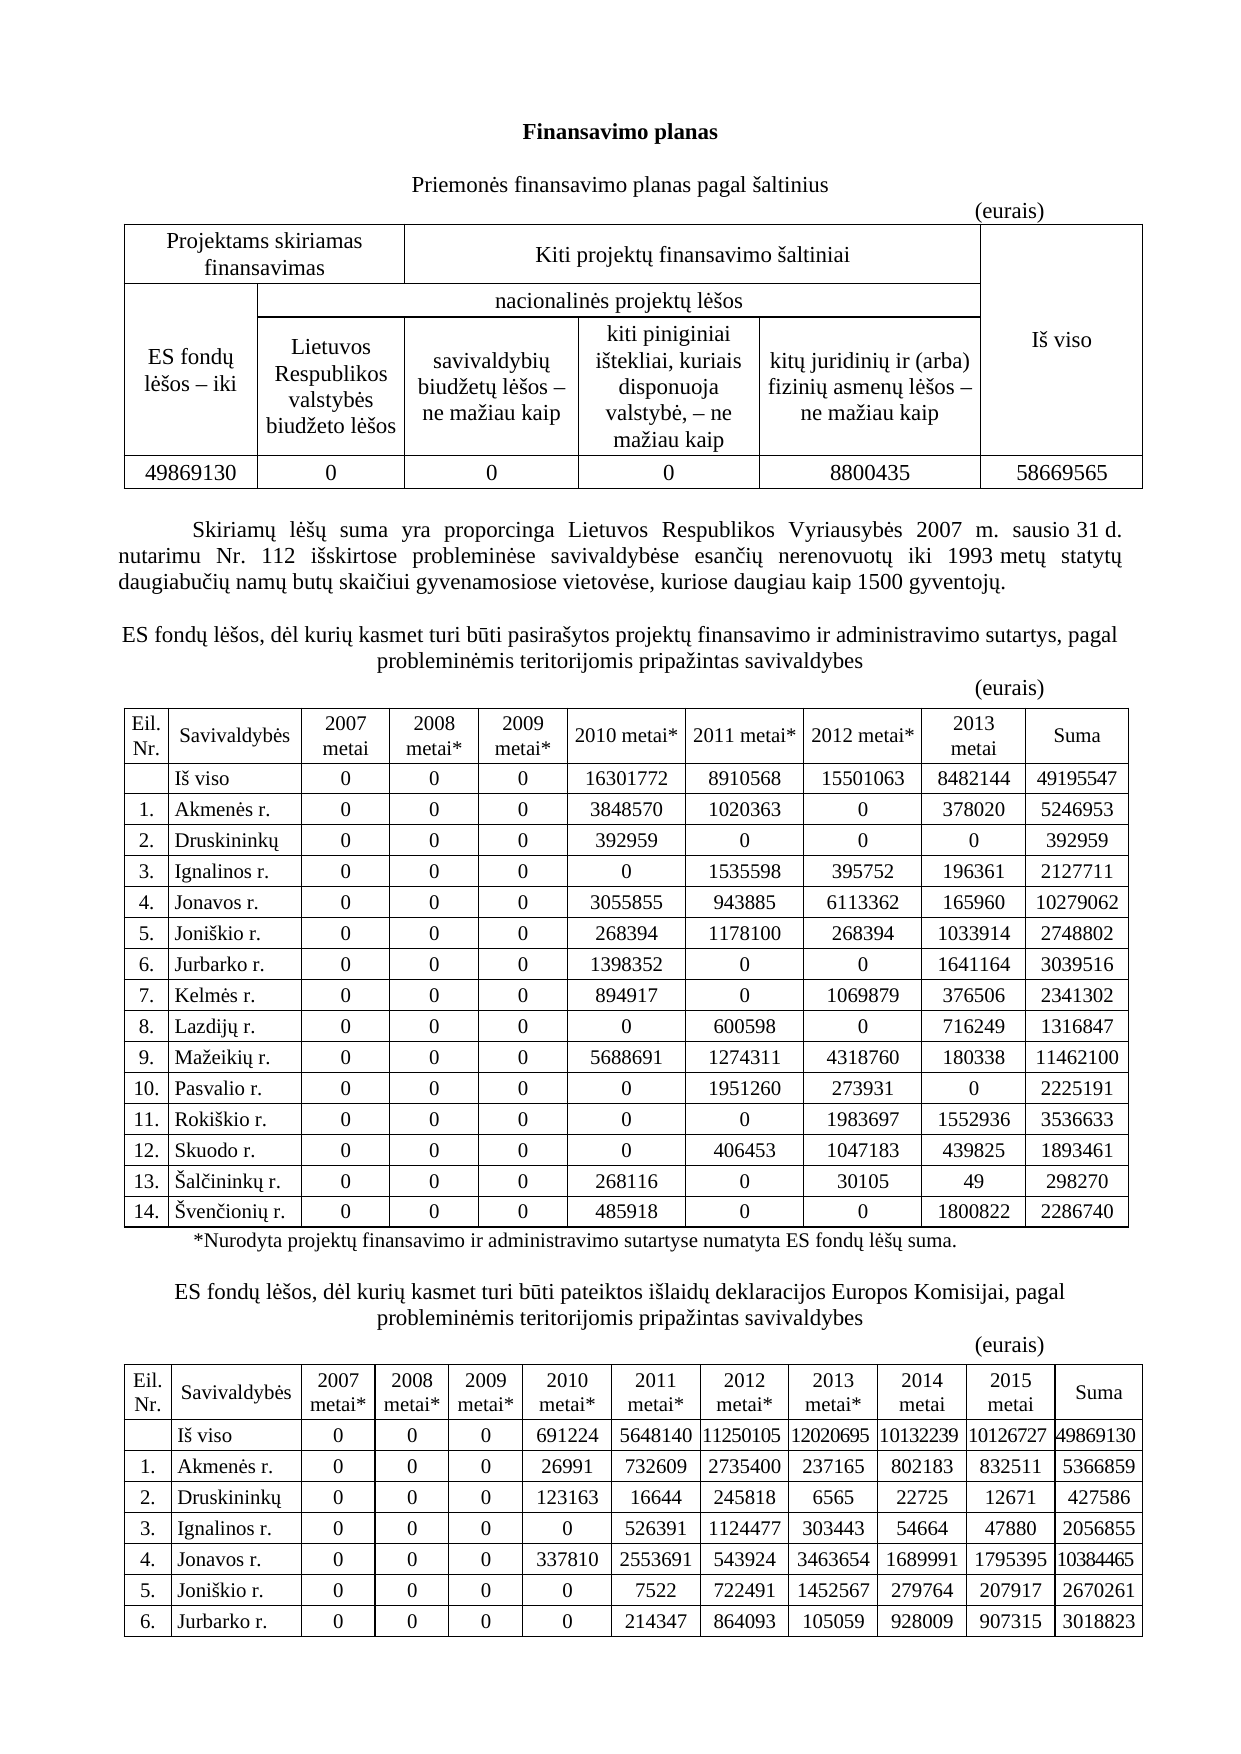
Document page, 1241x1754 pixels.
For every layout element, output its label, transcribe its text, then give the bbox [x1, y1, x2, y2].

table_cell 16301772 [568, 764, 685, 793]
table_cell 0 [479, 825, 567, 855]
table_cell 832511 [967, 1451, 1054, 1481]
table_cell 0 [376, 1420, 448, 1450]
table_cell 7522 [612, 1575, 700, 1605]
table_cell 0 [804, 1197, 921, 1226]
table_cell 6565 [789, 1482, 877, 1512]
table_cell 0 [804, 949, 921, 979]
table_cell 0 [390, 949, 478, 979]
table_header Iš viso [981, 225, 1142, 455]
table_cell 716249 [922, 1011, 1025, 1041]
table_cell 0 [390, 1197, 478, 1226]
table_cell 0 [302, 1544, 374, 1574]
table_cell 392959 [1026, 825, 1128, 855]
table_cell 0 [568, 1135, 685, 1164]
table_cell 722491 [701, 1575, 788, 1605]
table_cell 376506 [922, 980, 1025, 1010]
table_cell 1398352 [568, 949, 685, 979]
table_cell Pasvalio r. [169, 1073, 301, 1103]
table_cell 0 [579, 456, 759, 488]
table_cell Jonavos r. [169, 887, 301, 917]
table_cell 5246953 [1026, 794, 1128, 824]
table_cell 3463654 [789, 1544, 877, 1574]
table_cell 3039516 [1026, 949, 1128, 979]
table_cell 2. [125, 1482, 171, 1512]
table_cell 0 [302, 764, 389, 793]
table_cell 0 [302, 1073, 389, 1103]
table_cell 165960 [922, 887, 1025, 917]
table_cell 2286740 [1026, 1197, 1128, 1226]
table_cell kiti piniginiai ištekliai, kuriais disponuoja valstybė, – ne mažiau kaip [579, 318, 759, 455]
table_header Eil. Nr. [125, 709, 168, 762]
table_cell Šalčininkų r. [169, 1166, 301, 1196]
table_cell 802183 [878, 1451, 966, 1481]
table_cell 4318760 [804, 1042, 921, 1072]
table_cell 0 [302, 918, 389, 948]
table_cell 4. [125, 1544, 171, 1574]
table_cell [125, 764, 168, 793]
table_cell 0 [523, 1575, 611, 1605]
table_cell Joniškio r. [169, 918, 301, 948]
table_cell 3. [125, 856, 168, 886]
table_cell 0 [376, 1575, 448, 1605]
table_header 2012 metai* [701, 1365, 788, 1419]
table_cell 0 [449, 1482, 522, 1512]
table_cell 15501063 [804, 764, 921, 793]
text (eurais) [118, 674, 1125, 700]
table_cell 0 [302, 1135, 389, 1164]
table_cell 0 [449, 1606, 522, 1636]
text (eurais) [118, 197, 1122, 223]
text Priemonės finansavimo planas pagal šaltinius [118, 171, 1122, 197]
table_cell 0 [686, 1197, 803, 1226]
table_header 2007 metai* [302, 1365, 374, 1419]
table_cell Lazdijų r. [169, 1011, 301, 1041]
table_cell 0 [390, 1166, 478, 1196]
table_cell 0 [302, 887, 389, 917]
table_cell 10126727 [967, 1420, 1054, 1450]
table_cell 0 [302, 1197, 389, 1226]
table_cell 0 [686, 980, 803, 1010]
table_cell 11. [125, 1104, 168, 1134]
table_cell 268116 [568, 1166, 685, 1196]
table_cell 0 [479, 794, 567, 824]
table_cell 2056855 [1056, 1513, 1142, 1543]
table_cell 0 [390, 1011, 478, 1041]
table_cell 14. [125, 1197, 168, 1226]
table_cell 2341302 [1026, 980, 1128, 1010]
table_cell Akmenės r. [172, 1451, 301, 1481]
table_cell 0 [302, 1104, 389, 1134]
table_cell 0 [479, 918, 567, 948]
table_cell 3018823 [1056, 1606, 1142, 1636]
text ES fondų lėšos, dėl kurių kasmet turi būti pateiktos išlaidų deklaracijos Europos Komisijai, pagal probleminėmis teritorijomis pripažintas savivaldybes [118, 1278, 1122, 1331]
table_cell 273931 [804, 1073, 921, 1103]
table_cell 58669565 [981, 456, 1142, 488]
table_cell 392959 [568, 825, 685, 855]
table_cell Jurbarko r. [169, 949, 301, 979]
table_cell 0 [390, 918, 478, 948]
table_cell 0 [449, 1451, 522, 1481]
table_cell [125, 1420, 171, 1450]
table_cell Rokiškio r. [169, 1104, 301, 1134]
table_header 2008 metai* [376, 1365, 448, 1419]
table_cell 1047183 [804, 1135, 921, 1164]
table_cell 0 [804, 825, 921, 855]
table_cell 8482144 [922, 764, 1025, 793]
table_cell 1951260 [686, 1073, 803, 1103]
table_cell 268394 [568, 918, 685, 948]
table_cell 1033914 [922, 918, 1025, 948]
table_cell 268394 [804, 918, 921, 948]
table_cell 0 [523, 1513, 611, 1543]
table_cell 49195547 [1026, 764, 1128, 793]
table_cell 732609 [612, 1451, 700, 1481]
table_header 2009 metai* [449, 1365, 522, 1419]
table_cell 0 [479, 1135, 567, 1164]
table_cell 5688691 [568, 1042, 685, 1072]
table_cell 0 [390, 1073, 478, 1103]
table_cell Akmenės r. [169, 794, 301, 824]
table_cell 439825 [922, 1135, 1025, 1164]
table_cell 16644 [612, 1482, 700, 1512]
table_cell 49 [922, 1166, 1025, 1196]
table_cell 5. [125, 918, 168, 948]
table_header 2013 metai [922, 709, 1025, 762]
table_cell 6. [125, 1606, 171, 1636]
table_cell 0 [302, 1575, 374, 1605]
table_cell 0 [376, 1544, 448, 1574]
table_cell 0 [302, 1451, 374, 1481]
table_cell 0 [449, 1513, 522, 1543]
table_cell 4. [125, 887, 168, 917]
table_header 2012 metai* [804, 709, 921, 762]
table_header Suma [1056, 1365, 1142, 1419]
table_cell 907315 [967, 1606, 1054, 1636]
table_cell 0 [302, 1482, 374, 1512]
table_cell 1274311 [686, 1042, 803, 1072]
table_cell Skuodo r. [169, 1135, 301, 1164]
table_cell 49869130 [125, 456, 257, 488]
table_header 2007 metai [302, 709, 389, 762]
table_cell 894917 [568, 980, 685, 1010]
table_cell 0 [922, 1073, 1025, 1103]
table_header 2011 metai* [686, 709, 803, 762]
table_cell 1. [125, 794, 168, 824]
table_header 2010 metai* [568, 709, 685, 762]
table_cell 196361 [922, 856, 1025, 886]
table_cell 943885 [686, 887, 803, 917]
table_cell 207917 [967, 1575, 1054, 1605]
table_cell Kelmės r. [169, 980, 301, 1010]
table_cell 1689991 [878, 1544, 966, 1574]
table_cell 0 [479, 1073, 567, 1103]
table_cell 0 [302, 856, 389, 886]
table_header 2008 metai* [390, 709, 478, 762]
table_cell 1069879 [804, 980, 921, 1010]
table_cell 0 [390, 856, 478, 886]
table_cell 0 [479, 764, 567, 793]
table_cell Lietuvos Respublikos valstybės biudžeto lėšos [258, 318, 404, 455]
table_cell 30105 [804, 1166, 921, 1196]
table_header 2011 metai* [612, 1365, 700, 1419]
table_cell 0 [390, 1104, 478, 1134]
table_cell 237165 [789, 1451, 877, 1481]
table_cell 214347 [612, 1606, 700, 1636]
table_cell 2553691 [612, 1544, 700, 1574]
table_cell 0 [302, 1011, 389, 1041]
table_cell kitų juridinių ir (arba) fizinių asmenų lėšos – ne mažiau kaip [760, 318, 980, 455]
table_cell 0 [302, 1420, 374, 1450]
table_cell Švenčionių r. [169, 1197, 301, 1226]
table_cell 0 [686, 949, 803, 979]
table_cell 2670261 [1056, 1575, 1142, 1605]
table_cell 0 [479, 1166, 567, 1196]
table_cell 123163 [523, 1482, 611, 1512]
table_cell 0 [390, 887, 478, 917]
table_header Eil. Nr. [125, 1365, 171, 1419]
table_cell 1535598 [686, 856, 803, 886]
table_cell 0 [479, 1197, 567, 1226]
table_cell ES fondų lėšos – iki [125, 284, 257, 455]
table_cell 11462100 [1026, 1042, 1128, 1072]
table_cell 0 [479, 1104, 567, 1134]
table_cell 1. [125, 1451, 171, 1481]
table_cell 0 [302, 949, 389, 979]
table_cell 6. [125, 949, 168, 979]
table_cell 5366859 [1056, 1451, 1142, 1481]
table_cell Jurbarko r. [172, 1606, 301, 1636]
table_cell savivaldybių biudžetų lėšos – ne mažiau kaip [405, 318, 578, 455]
table_cell 11250105 [701, 1420, 788, 1450]
table_cell Druskininkų [169, 825, 301, 855]
table_cell Ignalinos r. [169, 856, 301, 886]
table_header Suma [1026, 709, 1128, 762]
table_cell 6113362 [804, 887, 921, 917]
table_cell 0 [376, 1451, 448, 1481]
table_cell 0 [405, 456, 578, 488]
table_cell 0 [479, 949, 567, 979]
table_cell 0 [376, 1606, 448, 1636]
table_cell 3055855 [568, 887, 685, 917]
table_cell 12. [125, 1135, 168, 1164]
table_cell 0 [922, 825, 1025, 855]
table_cell 0 [390, 794, 478, 824]
text (eurais) [118, 1331, 1125, 1357]
table_cell 2748802 [1026, 918, 1128, 948]
table_cell 0 [302, 825, 389, 855]
table_header 2009 metai* [479, 709, 567, 762]
table_cell 0 [568, 856, 685, 886]
table_cell 928009 [878, 1606, 966, 1636]
table_header Savivaldybės [172, 1365, 301, 1419]
table_cell Jonavos r. [172, 1544, 301, 1574]
table_cell 427586 [1056, 1482, 1142, 1512]
table_cell Druskininkų [172, 1482, 301, 1512]
table_cell 0 [302, 794, 389, 824]
table_cell 22725 [878, 1482, 966, 1512]
table_cell 691224 [523, 1420, 611, 1450]
table_header Kiti projektų finansavimo šaltiniai [405, 225, 980, 283]
table_cell 49869130 [1056, 1420, 1142, 1450]
table_cell Joniškio r. [172, 1575, 301, 1605]
table_cell 0 [390, 1135, 478, 1164]
table_cell Ignalinos r. [172, 1513, 301, 1543]
table_cell 0 [390, 764, 478, 793]
table_cell 0 [449, 1544, 522, 1574]
table_cell 0 [479, 1042, 567, 1072]
table_cell 406453 [686, 1135, 803, 1164]
table_cell 8910568 [686, 764, 803, 793]
table_cell nacionalinės projektų lėšos [258, 284, 980, 316]
table_cell Iš viso [172, 1420, 301, 1450]
table_cell 2225191 [1026, 1073, 1128, 1103]
table_cell 5648140 [612, 1420, 700, 1450]
table_cell 0 [568, 1073, 685, 1103]
table_cell 279764 [878, 1575, 966, 1605]
table_cell 1552936 [922, 1104, 1025, 1134]
table_cell 1020363 [686, 794, 803, 824]
table_cell 5. [125, 1575, 171, 1605]
table_cell 0 [686, 1104, 803, 1134]
table_cell 105059 [789, 1606, 877, 1636]
table_cell 0 [302, 1606, 374, 1636]
table_cell 26991 [523, 1451, 611, 1481]
table_cell 0 [302, 1166, 389, 1196]
table_cell 526391 [612, 1513, 700, 1543]
table_cell 1795395 [967, 1544, 1054, 1574]
text *Nurodyta projektų finansavimo ir administravimo sutartyse numatyta ES fondų lėšų suma. [118, 1227, 1122, 1252]
table_cell 0 [258, 456, 404, 488]
table_cell 2127711 [1026, 856, 1128, 886]
table_cell 3848570 [568, 794, 685, 824]
table_cell 3536633 [1026, 1104, 1128, 1134]
table_cell 1983697 [804, 1104, 921, 1134]
table_header 2010 metai* [523, 1365, 611, 1419]
table_cell 0 [376, 1482, 448, 1512]
table_cell 10132239 [878, 1420, 966, 1450]
table_header 2015 metai [967, 1365, 1054, 1419]
table_cell 0 [804, 794, 921, 824]
table_cell 1800822 [922, 1197, 1025, 1226]
table_cell 0 [686, 1166, 803, 1196]
table_cell 245818 [701, 1482, 788, 1512]
table_cell 13. [125, 1166, 168, 1196]
table_cell 180338 [922, 1042, 1025, 1072]
table_cell 10384465 [1056, 1544, 1142, 1574]
text ES fondų lėšos, dėl kurių kasmet turi būti pasirašytos projektų finansavimo ir administravimo sutartys, pagal probleminėmis teritorijomis pripažintas savivaldybes [118, 621, 1122, 674]
table_cell 0 [568, 1011, 685, 1041]
table_cell 0 [302, 1042, 389, 1072]
table_cell 378020 [922, 794, 1025, 824]
table_cell 8. [125, 1011, 168, 1041]
table_cell 0 [302, 1513, 374, 1543]
table_cell 10. [125, 1073, 168, 1103]
text Skiriamų lėšų suma yra proporcinga Lietuvos Respublikos Vyriausybės 2007 m. sausio 31 d. nutarimu Nr. 112 išskirtose probleminėse savivaldybėse esančių nerenovuotų iki 1993 metų statytų daugiabučių namų butų skaičiui gyvenamosiose vietovėse, kuriose daugiau kaip 1500 gyventojų. [118, 516, 1122, 595]
table_cell 1178100 [686, 918, 803, 948]
table_cell 0 [376, 1513, 448, 1543]
table_cell 1641164 [922, 949, 1025, 979]
table_cell 0 [449, 1420, 522, 1450]
table_cell 3. [125, 1513, 171, 1543]
table_cell 0 [390, 825, 478, 855]
table_cell 0 [686, 825, 803, 855]
table_header 2014 metai [878, 1365, 966, 1419]
table_cell 0 [390, 980, 478, 1010]
table_cell 54664 [878, 1513, 966, 1543]
table_cell 12671 [967, 1482, 1054, 1512]
table_cell 47880 [967, 1513, 1054, 1543]
table_cell 0 [568, 1104, 685, 1134]
table_cell 0 [479, 1011, 567, 1041]
table_cell 1124477 [701, 1513, 788, 1543]
table_cell 864093 [701, 1606, 788, 1636]
table_cell 337810 [523, 1544, 611, 1574]
table_cell 0 [479, 856, 567, 886]
table_cell 543924 [701, 1544, 788, 1574]
table_cell 9. [125, 1042, 168, 1072]
table_cell 12020695 [789, 1420, 877, 1450]
table_cell 2. [125, 825, 168, 855]
table_cell 600598 [686, 1011, 803, 1041]
text Finansavimo planas [118, 118, 1122, 144]
table_cell 0 [479, 980, 567, 1010]
table_cell 0 [804, 1011, 921, 1041]
table_cell 7. [125, 980, 168, 1010]
table_cell 0 [390, 1042, 478, 1072]
table_cell 485918 [568, 1197, 685, 1226]
table_cell 298270 [1026, 1166, 1128, 1196]
table_cell 0 [449, 1575, 522, 1605]
table_cell 8800435 [760, 456, 980, 488]
table_cell 0 [302, 980, 389, 1010]
table_cell 0 [479, 887, 567, 917]
table_cell 10279062 [1026, 887, 1128, 917]
table_cell 1452567 [789, 1575, 877, 1605]
table_cell 1316847 [1026, 1011, 1128, 1041]
table_header Projektams skiriamas finansavimas [125, 225, 404, 283]
table_cell Iš viso [169, 764, 301, 793]
table_cell 303443 [789, 1513, 877, 1543]
table_cell 0 [523, 1606, 611, 1636]
table_cell 1893461 [1026, 1135, 1128, 1164]
table_cell 395752 [804, 856, 921, 886]
table_cell Mažeikių r. [169, 1042, 301, 1072]
table_header 2013 metai* [789, 1365, 877, 1419]
table_cell 2735400 [701, 1451, 788, 1481]
table_header Savivaldybės [169, 709, 301, 762]
